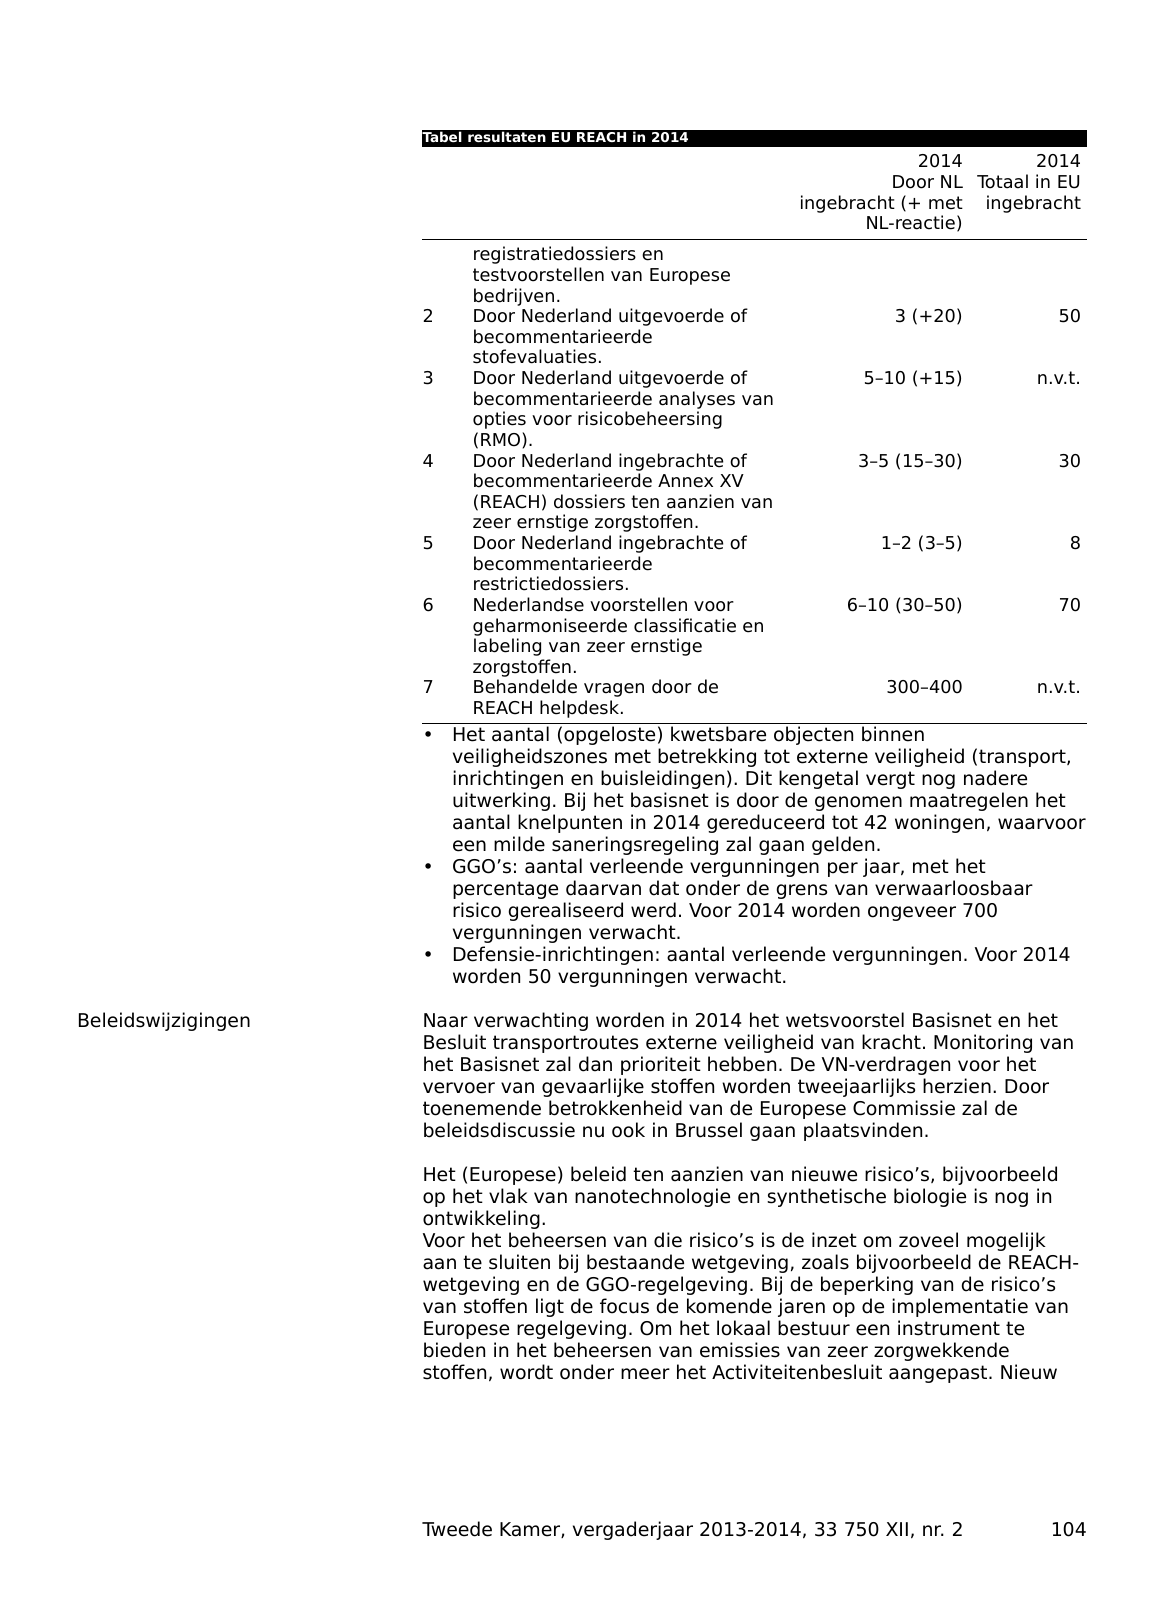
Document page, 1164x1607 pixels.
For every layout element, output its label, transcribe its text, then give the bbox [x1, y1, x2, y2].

table_cell 2014 [969, 147, 1087, 172]
table_cell 7 [422, 678, 467, 723]
table_cell 2014 [791, 147, 968, 172]
text Het (Europese) beleid ten aanzien van nieuwe risico’s, bijvoorbeeld op het vlak van nanotechnologie en synthetische biologie is nog in ontwikkeling. [422, 1164, 1087, 1230]
text • Defensie-inrichtingen: aantal verleende vergunningen. Voor 2014 worden 50 vergunningen verwacht. [422, 944, 1087, 988]
table_cell [422, 172, 467, 238]
table_cell Behandelde vragen door de REACH helpdesk. [467, 678, 791, 723]
table_cell registratiedossiers en testvoorstellen van Europese bedrijven. [467, 240, 791, 306]
table_cell [467, 147, 791, 172]
table_cell 3 [422, 368, 467, 451]
table_cell [791, 240, 968, 306]
table_cell Door Nederland ingebrachte of becommentarieerde restrictiedossiers. [467, 533, 791, 595]
text • GGO’s: aantal verleende vergunningen per jaar, met het percentage daarvan dat onder de grens van verwaarloosbaar risico gerealiseerd werd. Voor 2014 worden ongeveer 700 vergunningen verwacht. [422, 856, 1087, 944]
table_cell 3 (+20) [791, 306, 968, 368]
table_cell 4 [422, 451, 467, 533]
table_cell n.v.t. [969, 368, 1087, 451]
table_cell 2 [422, 306, 467, 368]
table_cell 70 [969, 595, 1087, 677]
table_cell 8 [969, 533, 1087, 595]
table_cell [969, 240, 1087, 306]
table_cell 50 [969, 306, 1087, 368]
table_cell 5 [422, 533, 467, 595]
text Beleidswijzigingen [77, 1010, 399, 1032]
table_cell [467, 172, 791, 238]
table_cell Door Nederland uitgevoerde of becommentarieerde stofevaluaties. [467, 306, 791, 368]
table_cell Totaal in EU ingebracht [969, 172, 1087, 238]
table_cell Door NL ingebracht (+ met NL-reactie) [791, 172, 968, 238]
table_cell Nederlandse voorstellen voor geharmoniseerde classificatie en labeling van zeer ernstige zorgstoffen. [467, 595, 791, 677]
text Naar verwachting worden in 2014 het wetsvoorstel Basisnet en het Besluit transportroutes externe veiligheid van kracht. Monitoring van het Basisnet zal dan prioriteit hebben. De VN-verdragen voor het vervoer van gevaarlijke stoffen worden tweejaarlijks herzien. Door toenemende betrokkenheid van de Europese Commissie zal de beleidsdiscussie nu ook in Brussel gaan plaatsvinden. [422, 1010, 1087, 1142]
table_cell Door Nederland uitgevoerde of becommentarieerde analyses van opties voor risicobeheersing (RMO). [467, 368, 791, 451]
table_cell 30 [969, 451, 1087, 533]
text Voor het beheersen van die risico’s is de inzet om zoveel mogelijk aan te sluiten bij bestaande wetgeving, zoals bijvoorbeeld de REACH-wetgeving en de GGO-regelgeving. Bij de beperking van de risico’s van stoffen ligt de focus de komende jaren op de implementatie van Europese regelgeving. Om het lokaal bestuur een instrument te bieden in het beheersen van emissies van zeer zorgwekkende stoffen, wordt onder meer het Activiteitenbesluit aangepast. Nieuw [422, 1230, 1087, 1384]
table_cell Door Nederland ingebrachte of becommentarieerde Annex XV (REACH) dossiers ten aanzien van zeer ernstige zorgstoffen. [467, 451, 791, 533]
table_cell [422, 240, 467, 306]
table_cell 5–10 (+15) [791, 368, 968, 451]
table_cell 6 [422, 595, 467, 677]
table_header Tabel resultaten EU REACH in 2014 [422, 130, 1087, 146]
table_cell 1–2 (3–5) [791, 533, 968, 595]
table_cell 300–400 [791, 678, 968, 723]
table_cell [422, 147, 467, 172]
text • Het aantal (opgeloste) kwetsbare objecten binnen veiligheidszones met betrekking tot externe veiligheid (transport, inrichtingen en buisleidingen). Dit kengetal vergt nog nadere uitwerking. Bij het basisnet is door de genomen maatregelen het aantal knelpunten in 2014 gereduceerd tot 42 woningen, waarvoor een milde saneringsregeling zal gaan gelden. [422, 724, 1087, 856]
table_cell n.v.t. [969, 678, 1087, 723]
table_cell 6–10 (30–50) [791, 595, 968, 677]
table_cell 3–5 (15–30) [791, 451, 968, 533]
